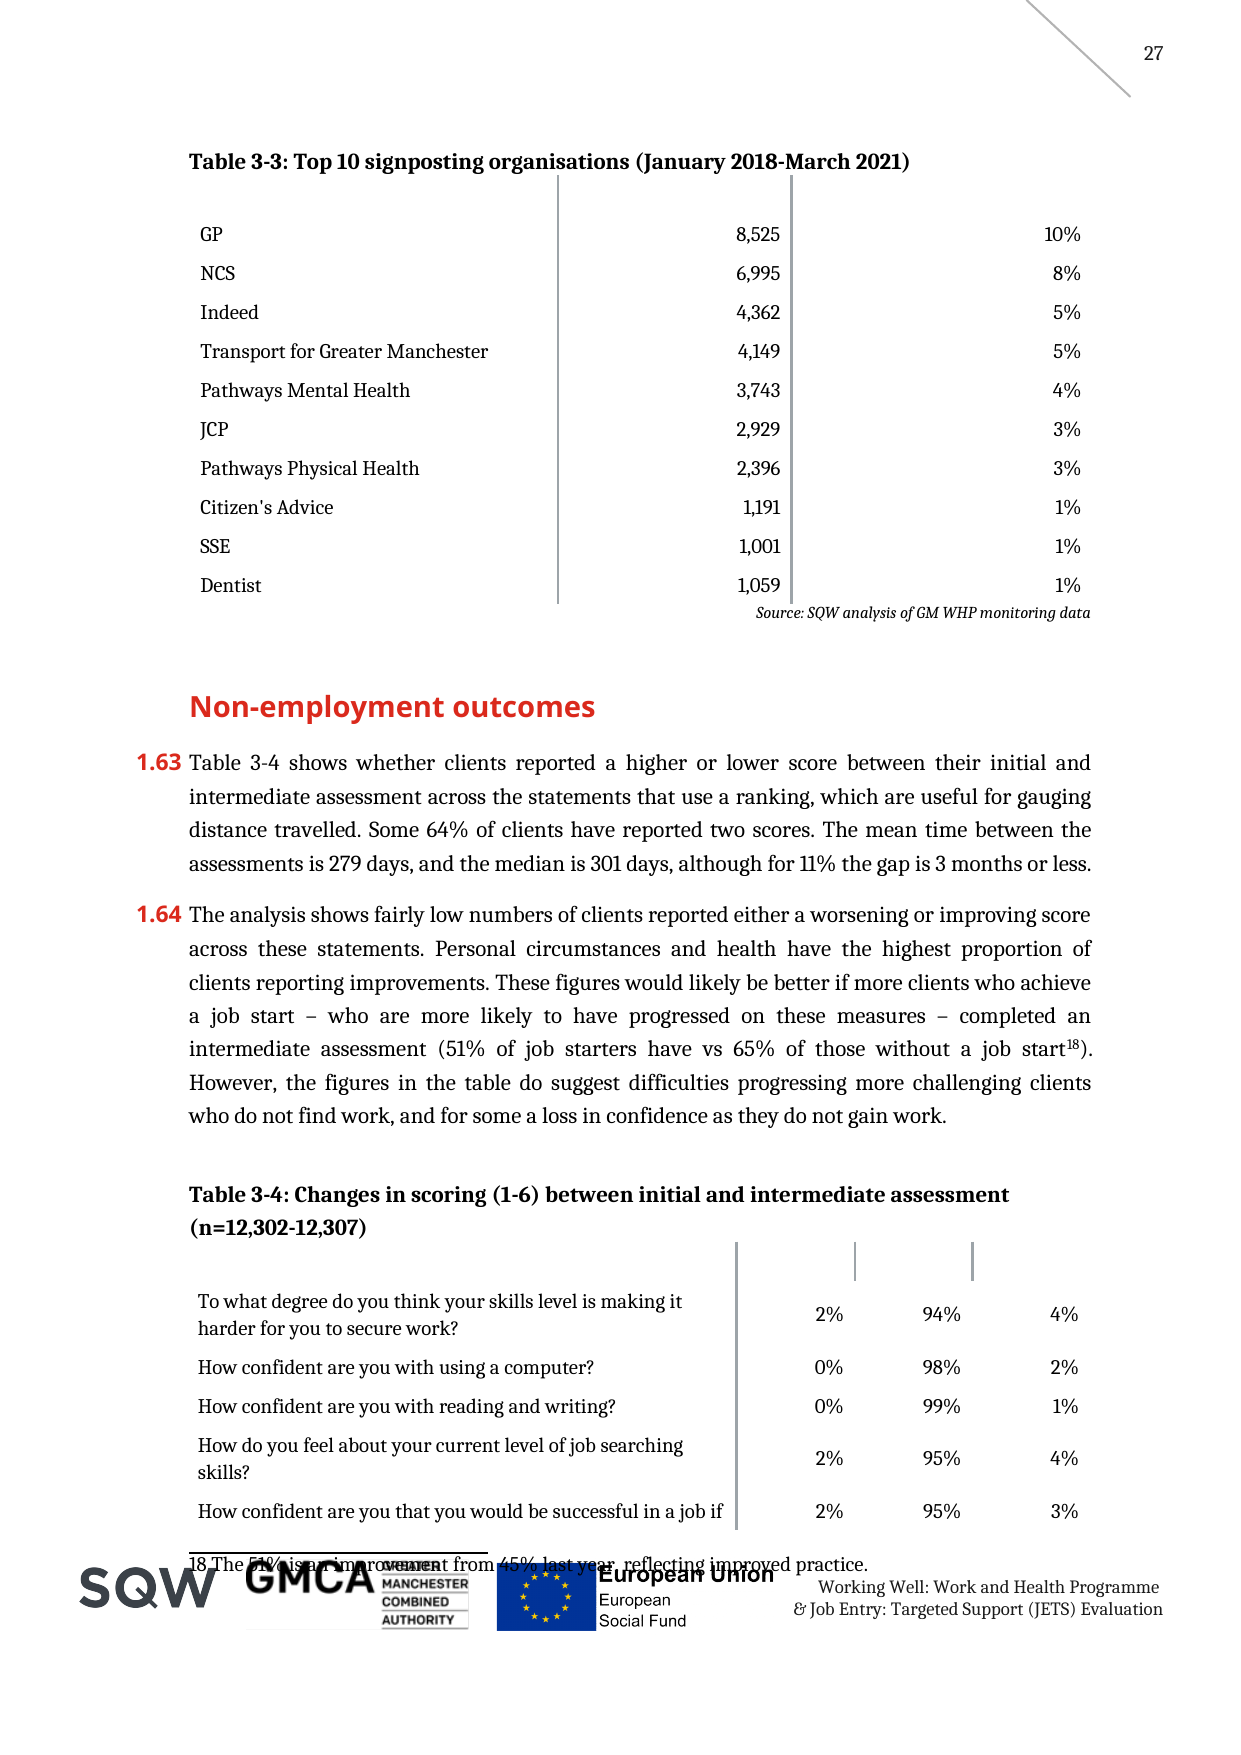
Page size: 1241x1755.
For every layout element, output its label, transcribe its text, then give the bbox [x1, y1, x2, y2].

table_cell How confident are you with reading and writing? [186, 1386, 735, 1424]
table_cell SSE [189, 526, 557, 565]
table_cell 1% [793, 487, 1093, 526]
table_cell Dentist [189, 565, 557, 604]
table_cell NCS [189, 253, 557, 292]
text Table 3‑3: Top 10 signposting organisations (January 2018-March 2021) [189, 142, 1093, 175]
table_cell 2% [973, 1347, 1090, 1386]
table_cell 10% [793, 214, 1093, 253]
table_cell 1% [973, 1386, 1090, 1424]
table_header % of Total Signposts [793, 175, 1093, 214]
table_cell Transport for Greater Manchester [189, 331, 557, 370]
list Table 3‑4 shows whether clients reported a higher or lower score between their initial and intermediate assessment across the statements that use a ranking, which are useful for gauging distance travelled. Some 64% of clients have reported two scores. The mean time between the assessments is 279 days, and the median is 301 days, although for 11% the gap is 3 months or less. [136, 744, 1093, 877]
table_cell 0% [738, 1386, 855, 1424]
table_cell 5% [793, 292, 1093, 331]
table_cell 3% [793, 448, 1093, 487]
table_cell 94% [855, 1281, 972, 1347]
table_cell 1% [793, 526, 1093, 565]
table_cell 98% [855, 1347, 972, 1386]
table_header Scored statement [186, 1242, 735, 1281]
table_cell How confident are you that you would be successful in a job if [186, 1491, 735, 1529]
table_cell 99% [855, 1386, 972, 1424]
table_cell 2,396 [559, 448, 790, 487]
table_header Worse [738, 1242, 854, 1281]
table_cell How do you feel about your current level of job searching skills? [186, 1425, 735, 1491]
table_cell 1% [793, 565, 1093, 604]
table_cell 95% [855, 1491, 972, 1529]
table_cell 1,059 [559, 565, 790, 604]
table_cell 8,525 [559, 214, 790, 253]
table_cell 95% [855, 1425, 972, 1491]
list The 51% is an improvement from 45% last year, reflecting improved practice. [189, 1553, 1093, 1577]
table_cell 2,929 [559, 409, 790, 448]
table_cell 2% [738, 1281, 855, 1347]
table_cell 4% [793, 370, 1093, 409]
table_cell Indeed [189, 292, 557, 331]
table_header Number of Signposts [559, 175, 790, 214]
table_cell 3% [793, 409, 1093, 448]
table_cell 4% [973, 1281, 1090, 1347]
table_header Organisation [189, 175, 557, 214]
table_cell JCP [189, 409, 557, 448]
table_cell 4,362 [559, 292, 790, 331]
table_cell Citizen's Advice [189, 487, 557, 526]
table_header Improved [974, 1242, 1090, 1281]
table_cell 3,743 [559, 370, 790, 409]
text Source: SQW analysis of GM WHP monitoring data [189, 604, 1093, 623]
table_cell 1,191 [559, 487, 790, 526]
table_cell 1,001 [559, 526, 790, 565]
table_cell 4% [973, 1425, 1090, 1491]
table_cell 6,995 [559, 253, 790, 292]
table_cell Pathways Physical Health [189, 448, 557, 487]
table_header Same [856, 1242, 971, 1281]
text Table 3‑4: Changes in scoring (1-6) between initial and intermediate assessment (n=12,302-12,307) [189, 1175, 1093, 1242]
subtitle Non-employment outcomes [189, 687, 1093, 725]
table_cell 4,149 [559, 331, 790, 370]
table_cell 2% [738, 1425, 855, 1491]
table_cell 3% [973, 1491, 1090, 1529]
table_cell GP [189, 214, 557, 253]
table_cell 2% [738, 1491, 855, 1529]
table_cell How confident are you with using a computer? [186, 1347, 735, 1386]
table_cell 0% [738, 1347, 855, 1386]
table_cell To what degree do you think your skills level is making it harder for you to secure work? [186, 1281, 735, 1347]
table_cell Pathways Mental Health [189, 370, 557, 409]
table_cell 5% [793, 331, 1093, 370]
table_cell 8% [793, 253, 1093, 292]
list The analysis shows fairly low numbers of clients reported either a worsening or improving score across these statements. Personal circumstances and health have the highest proportion of clients reporting improvements. These figures would likely be better if more clients who achieve a job start – who are more likely to have progressed on these measures – completed an intermediate assessment (51% of job starters have vs 65% of those without a job start). However, the figures in the table do suggest difficulties progressing more challenging clients who do not find work, and for some a loss in confidence as they do not gain work. [136, 896, 1093, 1129]
